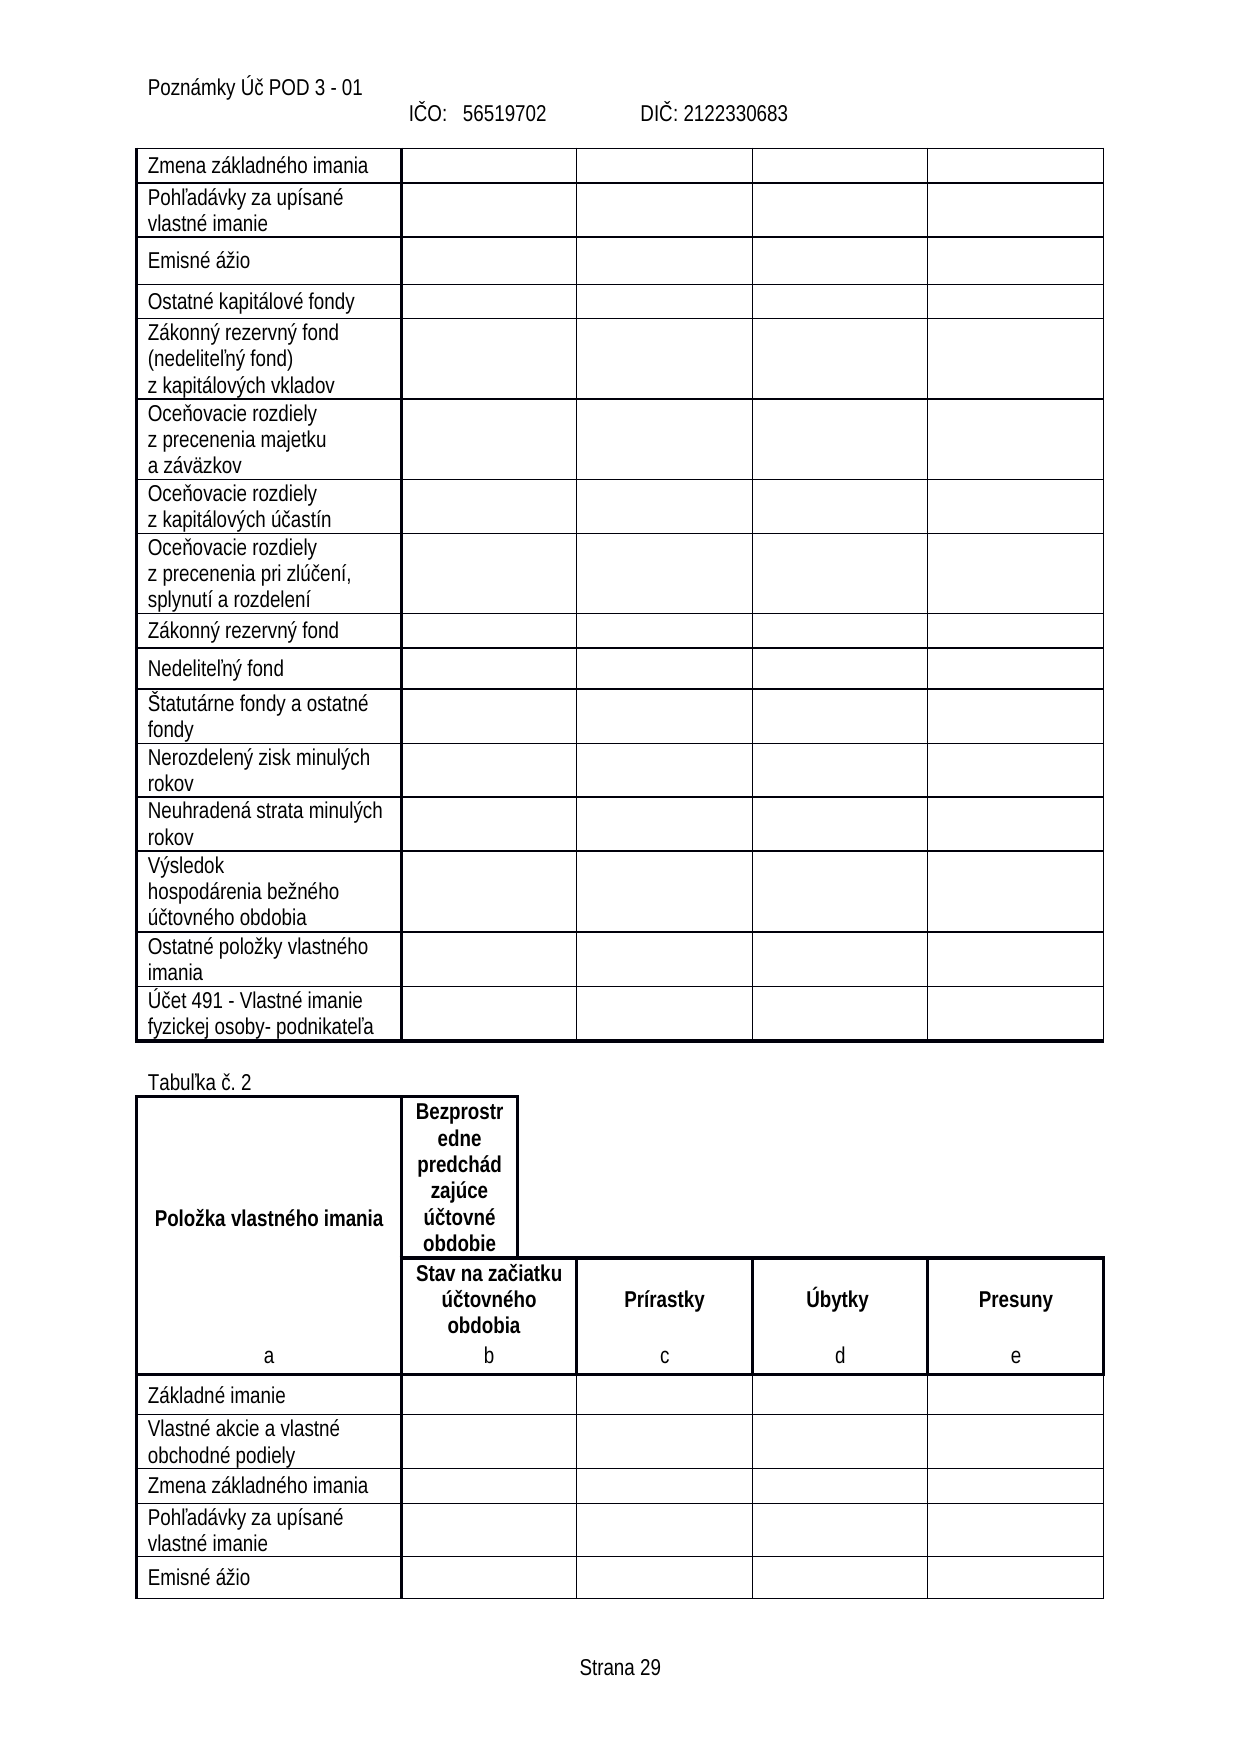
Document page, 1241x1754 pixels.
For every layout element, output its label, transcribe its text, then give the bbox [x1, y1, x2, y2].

table_cell Prírastky [578, 1260, 751, 1338]
table_cell [403, 534, 576, 613]
table_cell [753, 798, 927, 850]
table_cell [928, 1469, 1103, 1502]
table_cell [403, 614, 576, 647]
table_cell Zákonný rezervný fond [138, 614, 400, 647]
table_cell [928, 852, 1103, 931]
table_cell [928, 649, 1103, 688]
table_cell [753, 1376, 927, 1414]
table_cell [577, 1504, 752, 1556]
table_cell [577, 285, 752, 318]
table_cell Vlastné akcie a vlastné obchodné podiely [138, 1415, 400, 1468]
table_cell Oceňovacie rozdiely z kapitálových účastín [138, 480, 400, 532]
table_cell [753, 285, 927, 318]
table_cell [753, 614, 927, 647]
table_cell Nedeliteľný fond [138, 649, 400, 688]
table_cell [403, 1469, 576, 1502]
table_cell Ostatné položky vlastného imania [138, 933, 400, 986]
table_cell [403, 852, 576, 931]
table_cell [577, 1415, 752, 1468]
table_cell [928, 1376, 1103, 1414]
table_cell [403, 690, 576, 743]
table_cell [403, 987, 576, 1039]
table_cell [753, 149, 927, 182]
table_cell [577, 744, 752, 796]
table_cell [577, 852, 752, 931]
table_cell a [138, 1339, 400, 1373]
table_cell [577, 149, 752, 182]
table_cell [753, 1415, 927, 1468]
table_cell [753, 480, 927, 532]
table_cell [928, 1415, 1103, 1468]
table_cell [753, 1504, 927, 1556]
table_cell [928, 798, 1103, 850]
table_cell [928, 285, 1103, 318]
table_cell [403, 285, 576, 318]
table_cell [403, 1376, 576, 1414]
table_cell [928, 933, 1103, 986]
table_cell Emisné ážio [138, 1557, 400, 1597]
table_header Bezprostredne predchádzajúce účtovné obdobie [403, 1098, 516, 1256]
table_cell [753, 238, 927, 284]
table_cell Pohľadávky za upísané vlastné imanie [138, 1504, 400, 1556]
table_cell [928, 987, 1103, 1039]
table_cell c [578, 1339, 751, 1373]
table_cell b [403, 1339, 575, 1373]
table_cell [403, 649, 576, 688]
table_cell Zmena základného imania [138, 1469, 400, 1502]
table_cell [403, 798, 576, 850]
table_cell [403, 238, 576, 284]
table_cell [928, 690, 1103, 743]
table_cell [753, 400, 927, 479]
table_cell [577, 534, 752, 613]
table_cell Úbytky [754, 1260, 926, 1338]
table_cell [577, 987, 752, 1039]
table_cell [753, 690, 927, 743]
table_cell [577, 238, 752, 284]
table_cell Oceňovacie rozdiely z precenenia majetku a záväzkov [138, 400, 400, 479]
table_cell [928, 1557, 1103, 1597]
table_header Položka vlastného imania [138, 1098, 400, 1338]
table_cell [577, 933, 752, 986]
table_cell [577, 184, 752, 236]
table_cell [577, 798, 752, 850]
table_cell [403, 744, 576, 796]
table_cell [577, 1469, 752, 1502]
table_cell Neuhradená strata minulých rokov [138, 798, 400, 850]
text Tabuľka č. 2 [148, 1069, 1092, 1095]
table_cell [577, 1557, 752, 1597]
table_cell [577, 400, 752, 479]
table_cell [753, 1469, 927, 1502]
table_cell [577, 614, 752, 647]
table_cell [928, 744, 1103, 796]
table_cell [577, 319, 752, 398]
table_cell [928, 184, 1103, 236]
table_cell [403, 480, 576, 532]
table_cell Zmena základného imania [138, 149, 400, 182]
table_cell [577, 480, 752, 532]
table_cell Výsledok hospodárenia bežného účtovného obdobia [138, 852, 400, 931]
table_cell [753, 534, 927, 613]
table_cell [753, 744, 927, 796]
table_cell [928, 319, 1103, 398]
table_cell [753, 987, 927, 1039]
table_cell [928, 614, 1103, 647]
table_cell [403, 1504, 576, 1556]
table_cell [403, 1415, 576, 1468]
table_cell [753, 852, 927, 931]
table_cell [753, 1557, 927, 1597]
table_cell Emisné ážio [138, 238, 400, 284]
table_cell Základné imanie [138, 1376, 400, 1414]
table_cell Oceňovacie rozdiely z precenenia pri zlúčení, splynutí a rozdelení [138, 534, 400, 613]
table_cell [753, 319, 927, 398]
table_cell [928, 238, 1103, 284]
table_cell [403, 1557, 576, 1597]
table_cell Ostatné kapitálové fondy [138, 285, 400, 318]
table_cell Účet 491 - Vlastné imanie fyzickej osoby- podnikateľa [138, 987, 400, 1039]
table_cell [403, 149, 576, 182]
table_cell [577, 1376, 752, 1414]
table_cell d [754, 1339, 926, 1373]
table_cell [403, 184, 576, 236]
table_cell [928, 1504, 1103, 1556]
table_cell e [929, 1339, 1102, 1373]
table_cell Zákonný rezervný fond (nedeliteľný fond) z kapitálových vkladov [138, 319, 400, 398]
table_cell [753, 933, 927, 986]
table_cell [753, 184, 927, 236]
table_cell [577, 649, 752, 688]
table_cell [928, 534, 1103, 613]
table_cell Nerozdelený zisk minulých rokov [138, 744, 400, 796]
table_cell [753, 649, 927, 688]
table_cell [928, 149, 1103, 182]
table_cell [577, 690, 752, 743]
table_cell [928, 400, 1103, 479]
table_cell Pohľadávky za upísané vlastné imanie [138, 184, 400, 236]
table_cell Presuny [929, 1260, 1102, 1338]
table_cell [403, 319, 576, 398]
table_cell Štatutárne fondy a ostatné fondy [138, 690, 400, 743]
table_cell Stav na začiatku účtovného obdobia [403, 1260, 575, 1338]
table_cell [928, 480, 1103, 532]
table_cell [403, 400, 576, 479]
table_cell [403, 933, 576, 986]
